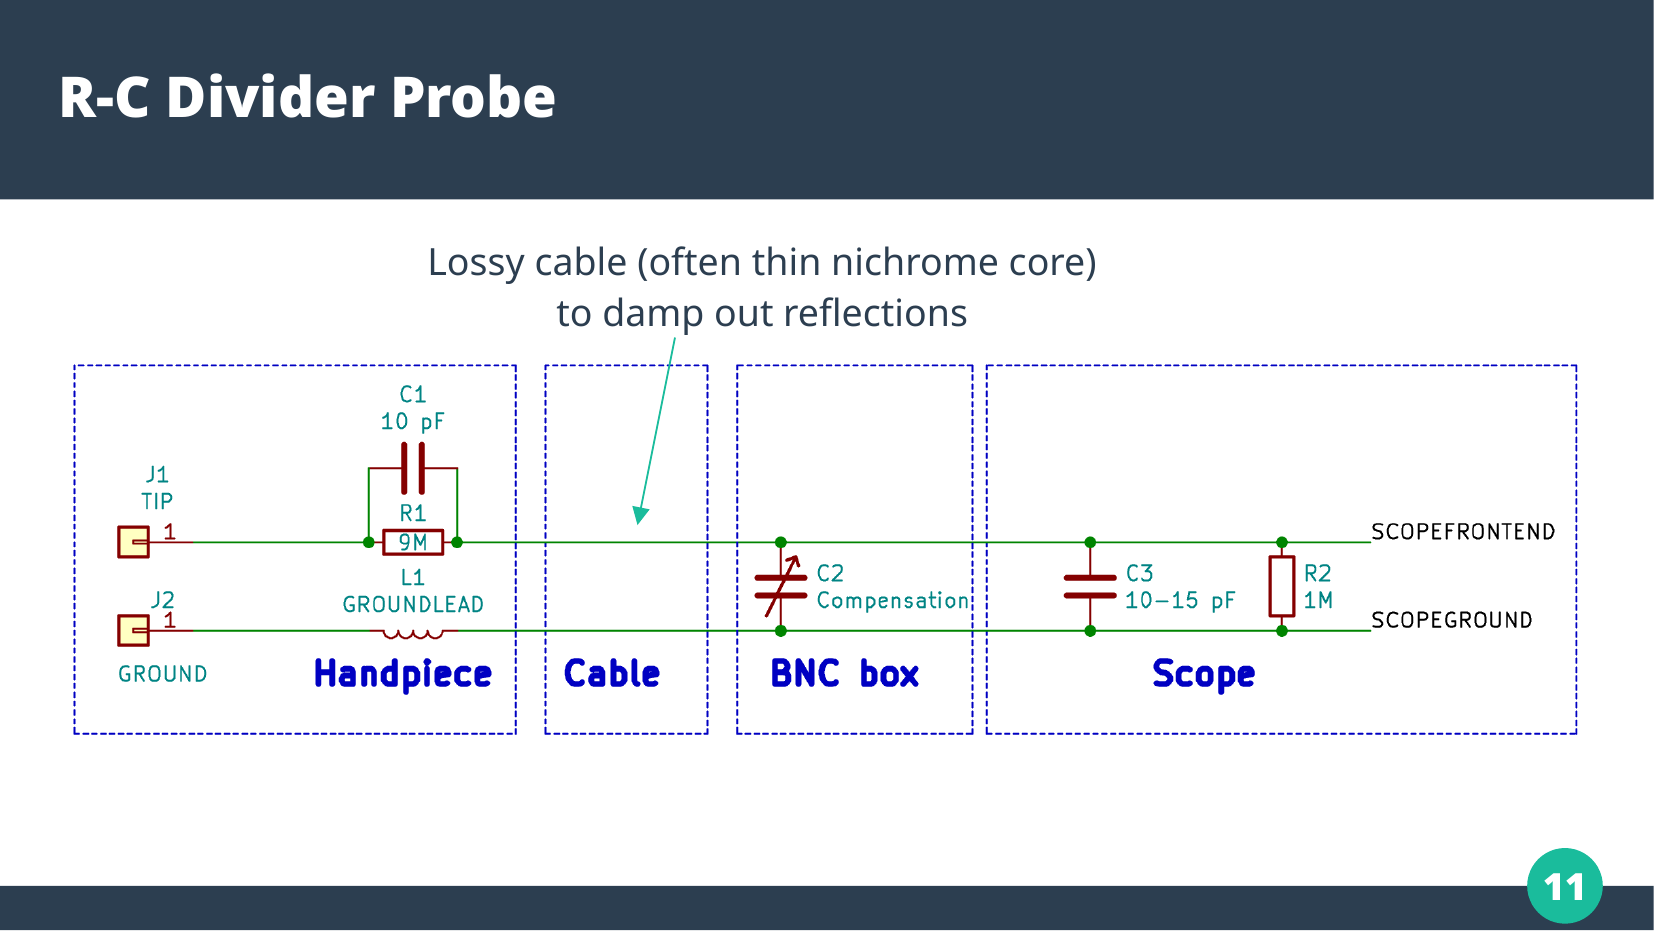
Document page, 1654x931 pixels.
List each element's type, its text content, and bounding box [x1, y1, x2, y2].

title R-C Divider Probe [59, 37, 1595, 155]
picture [59, 346, 1595, 761]
text_box Lossy cable (often thin nichrome core) to damp out reflections [412, 235, 1163, 338]
